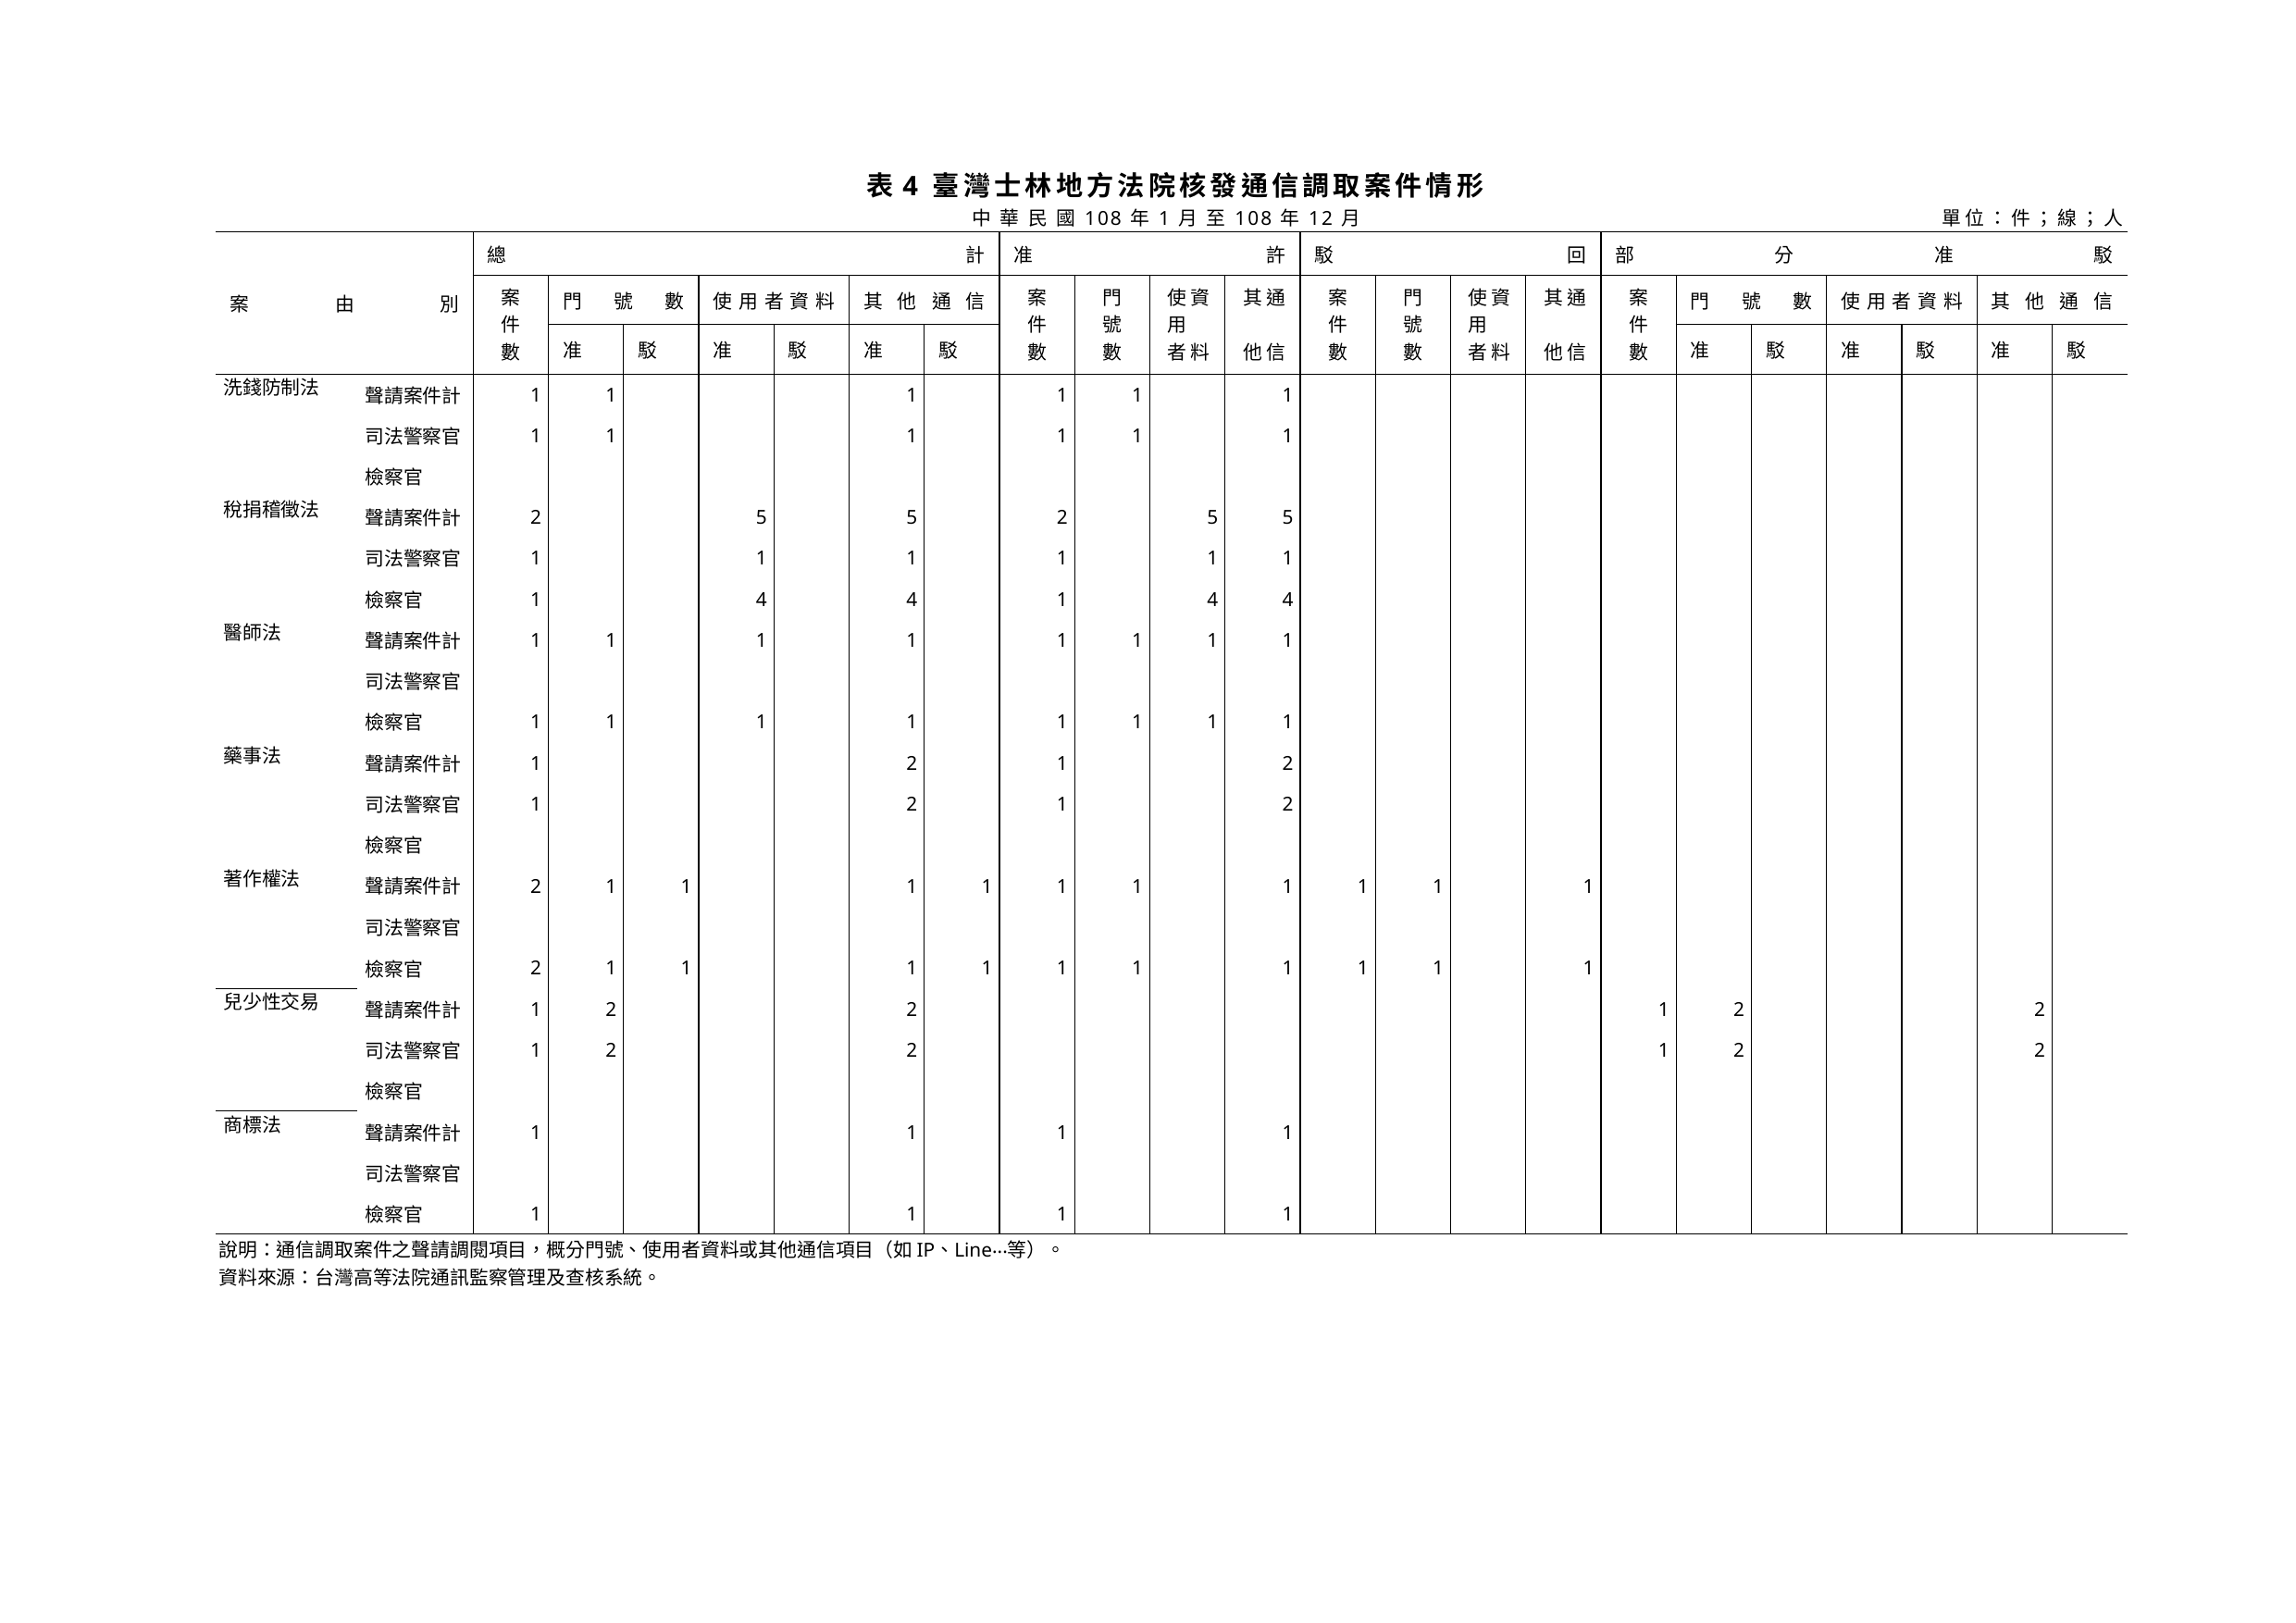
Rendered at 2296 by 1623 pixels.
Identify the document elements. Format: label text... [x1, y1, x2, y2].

table_cell [1752, 701, 1826, 742]
table_cell [624, 1029, 698, 1070]
table_cell [775, 865, 849, 906]
table_cell [624, 1193, 698, 1233]
table_cell [1526, 578, 1600, 619]
table_cell [549, 783, 623, 824]
table_cell 著作權法 [216, 865, 357, 987]
table_cell [2053, 578, 2128, 619]
table_cell 5 [1150, 496, 1224, 538]
table_cell 1 [549, 947, 623, 987]
table_cell 1 [624, 865, 698, 906]
table_cell [1376, 578, 1450, 619]
table_cell [2053, 865, 2128, 906]
table_cell 2 [850, 988, 924, 1029]
table_cell 1 [1000, 619, 1074, 660]
table_cell 1 [549, 619, 623, 660]
table_cell [1677, 375, 1751, 415]
table_cell [1075, 660, 1149, 701]
table_cell [2053, 619, 2128, 660]
table_cell [1677, 1110, 1751, 1151]
table_cell 檢察官 [357, 701, 473, 742]
table_cell [1451, 865, 1525, 906]
table_cell [1978, 824, 2052, 865]
table_cell 駁 [2053, 325, 2128, 373]
table_cell 1 [1526, 947, 1600, 987]
table_cell 1 [474, 619, 548, 660]
table_cell [1602, 496, 1676, 538]
table_cell 1 [850, 1193, 924, 1233]
table_cell 門號數 [1677, 276, 1826, 324]
table_cell 1 [1000, 742, 1074, 783]
table_cell [1602, 824, 1676, 865]
table_cell 司法警察官 [357, 660, 473, 701]
table_cell [1225, 1152, 1299, 1193]
table_cell [1150, 906, 1224, 947]
table_cell 1 [1526, 865, 1600, 906]
table_cell [2053, 783, 2128, 824]
table_cell [1677, 1070, 1751, 1110]
table_cell [925, 660, 999, 701]
table_cell [1301, 783, 1375, 824]
table_cell [1526, 1070, 1600, 1110]
table_cell 聲請案件計 [357, 1110, 473, 1151]
table_cell [1827, 660, 1901, 701]
table_cell [1903, 1029, 1977, 1070]
table_cell [1602, 783, 1676, 824]
table_cell 2 [1677, 1029, 1751, 1070]
table_cell [1677, 660, 1751, 701]
table_cell [624, 455, 698, 496]
text 資料來源：台灣高等法院通訊監察管理及查核系統。 [218, 1262, 2131, 1291]
table_cell 案件數 [1301, 276, 1375, 373]
table_cell [2053, 538, 2128, 578]
table_cell 資料 使用者 [1451, 276, 1525, 373]
table_cell [1752, 660, 1826, 701]
table_cell 1 [1000, 1110, 1074, 1151]
table_cell [1827, 1110, 1901, 1151]
table_cell [1903, 1110, 1977, 1151]
table_cell [775, 783, 849, 824]
table_cell [624, 375, 698, 415]
table_cell 藥事法 [216, 742, 357, 865]
table_cell 司法警察官 [357, 415, 473, 455]
table_cell [474, 1070, 548, 1110]
table_cell [1301, 496, 1375, 538]
table_cell [1677, 1193, 1751, 1233]
table_cell [624, 1110, 698, 1151]
table_cell 其他通信 [850, 276, 999, 324]
table_cell [1301, 538, 1375, 578]
table_cell 1 [624, 947, 698, 987]
table_cell [1075, 906, 1149, 947]
table_cell 2 [1677, 988, 1751, 1029]
table_cell 1 [1225, 865, 1299, 906]
table_cell 1 [1150, 619, 1224, 660]
table_cell [1677, 824, 1751, 865]
table_cell [1150, 1070, 1224, 1110]
table_cell [1752, 947, 1826, 987]
table_cell 司法警察官 [357, 783, 473, 824]
table_cell [549, 824, 623, 865]
table_cell [700, 947, 774, 987]
table_cell 1 [1075, 701, 1149, 742]
table_cell [2053, 1193, 2128, 1233]
table_cell [1225, 660, 1299, 701]
table_cell 1 [474, 538, 548, 578]
table_cell [925, 1193, 999, 1233]
table_cell [700, 660, 774, 701]
table_cell [1526, 783, 1600, 824]
table_cell 案件數 [1000, 276, 1074, 373]
table_cell [1978, 619, 2052, 660]
table_cell [1827, 906, 1901, 947]
table_cell [1752, 496, 1826, 538]
table_cell [549, 906, 623, 947]
table_cell [1451, 415, 1525, 455]
table_cell [1301, 415, 1375, 455]
table_cell [2053, 1070, 2128, 1110]
table_cell [1978, 538, 2052, 578]
table_cell 1 [1075, 415, 1149, 455]
table_cell 5 [700, 496, 774, 538]
table_cell [1677, 619, 1751, 660]
table_cell [700, 1110, 774, 1151]
table_cell [1150, 1152, 1224, 1193]
table_cell [1978, 783, 2052, 824]
table_cell [1000, 1029, 1074, 1070]
table_cell [1075, 538, 1149, 578]
table_cell [700, 1152, 774, 1193]
table_cell [1526, 1110, 1600, 1151]
table_cell 司法警察官 [357, 1152, 473, 1193]
table_cell 2 [1225, 742, 1299, 783]
table_cell [775, 1152, 849, 1193]
table_cell 5 [1225, 496, 1299, 538]
table_cell [925, 578, 999, 619]
text 表4 臺灣士林地方法院核發通信調取案件情形 [218, 164, 2131, 203]
table_header 駁回 [1301, 232, 1600, 275]
table_cell 案件數 [474, 276, 548, 373]
table_cell 1 [850, 865, 924, 906]
table_cell 使用者資料 [1827, 276, 1977, 324]
table_cell 2 [850, 742, 924, 783]
table_cell [1677, 496, 1751, 538]
table_cell 1 [474, 783, 548, 824]
table_cell [1903, 1070, 1977, 1110]
table_cell [1000, 1070, 1074, 1110]
table_cell [1451, 1029, 1525, 1070]
table_cell 1 [549, 375, 623, 415]
table_cell [1451, 538, 1525, 578]
table_cell 4 [850, 578, 924, 619]
table_cell [1752, 824, 1826, 865]
table_cell [1978, 1152, 2052, 1193]
table_cell [1827, 415, 1901, 455]
table_cell [925, 496, 999, 538]
table_cell [925, 824, 999, 865]
table_cell 1 [850, 619, 924, 660]
table_cell 1 [700, 701, 774, 742]
table_cell [549, 1070, 623, 1110]
table_cell [1000, 824, 1074, 865]
table_cell [2053, 701, 2128, 742]
table_cell [1978, 578, 2052, 619]
table_cell [1225, 824, 1299, 865]
table_cell [775, 1193, 849, 1233]
table_cell [1150, 415, 1224, 455]
table_cell [1075, 1070, 1149, 1110]
table_cell [1075, 1029, 1149, 1070]
table_cell [2053, 1029, 2128, 1070]
table_cell 兒少性交易 [216, 989, 357, 1110]
table_cell [1451, 375, 1525, 415]
table_cell [1752, 1152, 1826, 1193]
table_cell [1602, 865, 1676, 906]
table_cell [1978, 701, 2052, 742]
table_cell 1 [474, 375, 548, 415]
table_cell [775, 375, 849, 415]
table_cell [1376, 496, 1450, 538]
table_cell [1075, 455, 1149, 496]
table_cell 1 [474, 578, 548, 619]
table_cell [1376, 538, 1450, 578]
table_cell 2 [850, 1029, 924, 1070]
table_cell [1376, 1152, 1450, 1193]
table_cell 2 [1000, 496, 1074, 538]
table_cell [1526, 1193, 1600, 1233]
table_cell [1978, 660, 2052, 701]
table_cell [1903, 865, 1977, 906]
table_cell 1 [474, 701, 548, 742]
table_cell [474, 906, 548, 947]
table_cell [1526, 455, 1600, 496]
table_cell [1225, 455, 1299, 496]
table_cell [549, 538, 623, 578]
table_cell 1 [700, 538, 774, 578]
table_cell [1075, 496, 1149, 538]
table_cell 4 [700, 578, 774, 619]
table_cell [1602, 1193, 1676, 1233]
table_cell [1451, 496, 1525, 538]
table_cell [1301, 660, 1375, 701]
table_cell [1526, 660, 1600, 701]
table_cell [624, 415, 698, 455]
table_cell [1677, 783, 1751, 824]
table_cell 1 [1075, 865, 1149, 906]
table_cell [1752, 1070, 1826, 1110]
table_cell 醫師法 [216, 619, 357, 742]
table_cell [850, 455, 924, 496]
table_cell 1 [474, 1110, 548, 1151]
table_cell [1752, 988, 1826, 1029]
table_cell [1451, 1152, 1525, 1193]
table_cell [1526, 619, 1600, 660]
table_cell 1 [549, 701, 623, 742]
table_cell [1602, 538, 1676, 578]
table_cell 1 [1000, 783, 1074, 824]
table_cell [1903, 947, 1977, 987]
table_cell [1301, 455, 1375, 496]
table_cell [1301, 375, 1375, 415]
table_cell 1 [1075, 375, 1149, 415]
table_cell 駁 [1752, 325, 1826, 373]
table_cell [700, 415, 774, 455]
table_cell [775, 906, 849, 947]
table_cell 1 [1301, 865, 1375, 906]
table_cell [1150, 865, 1224, 906]
table_cell [1526, 538, 1600, 578]
table_cell 聲請案件計 [357, 375, 473, 415]
table_cell 1 [1075, 947, 1149, 987]
table_cell [1827, 988, 1901, 1029]
table_cell [1903, 455, 1977, 496]
table_cell [1075, 824, 1149, 865]
table_cell [1075, 988, 1149, 1029]
table_cell [1451, 1070, 1525, 1110]
table_cell 1 [1225, 619, 1299, 660]
table_cell 2 [474, 865, 548, 906]
table_cell [1150, 375, 1224, 415]
table_cell [624, 824, 698, 865]
table_cell [1752, 906, 1826, 947]
table_cell 1 [1376, 865, 1450, 906]
table_cell [925, 1152, 999, 1193]
table_cell 1 [1000, 538, 1074, 578]
table_cell 1 [549, 865, 623, 906]
table_cell [925, 1110, 999, 1151]
table_cell 駁 [624, 325, 698, 373]
table_cell [549, 1193, 623, 1233]
table_cell [775, 496, 849, 538]
table_cell 准 [1677, 325, 1751, 373]
table_cell [1451, 947, 1525, 987]
table_cell 1 [1000, 701, 1074, 742]
table_cell [1978, 1070, 2052, 1110]
table_cell 1 [1225, 1193, 1299, 1233]
table_cell [1827, 1070, 1901, 1110]
table_cell [1000, 455, 1074, 496]
table_cell [775, 660, 849, 701]
table_cell [624, 783, 698, 824]
table_cell [775, 578, 849, 619]
table_cell 聲請案件計 [357, 496, 473, 538]
table_cell [549, 578, 623, 619]
table_cell 駁 [925, 325, 999, 373]
table_cell [700, 783, 774, 824]
table_cell [1602, 701, 1676, 742]
table_cell 1 [850, 947, 924, 987]
table_cell [1978, 1193, 2052, 1233]
table_cell [925, 619, 999, 660]
table_cell [1903, 496, 1977, 538]
table_cell 1 [1000, 947, 1074, 987]
table_cell [700, 375, 774, 415]
table_cell [1451, 1110, 1525, 1151]
table_cell [1677, 742, 1751, 783]
table_cell [1677, 947, 1751, 987]
table_cell 1 [1000, 415, 1074, 455]
table_cell 洗錢防制法 [216, 375, 357, 496]
table_cell [1301, 1070, 1375, 1110]
table_cell 其他通信 [1978, 276, 2128, 324]
table_cell 准 [1827, 325, 1901, 373]
table_cell 1 [1602, 1029, 1676, 1070]
table_cell [624, 660, 698, 701]
table_cell [1376, 988, 1450, 1029]
table_cell [549, 660, 623, 701]
table_cell [1827, 496, 1901, 538]
table_cell [1526, 496, 1600, 538]
table_cell [1903, 619, 1977, 660]
table_cell [1677, 578, 1751, 619]
table_cell [1752, 865, 1826, 906]
table_cell [700, 742, 774, 783]
table_cell [549, 1152, 623, 1193]
table_cell [1376, 455, 1450, 496]
table_cell 1 [474, 742, 548, 783]
table_cell [1827, 1193, 1901, 1233]
table_cell 資料 使用者 [1150, 276, 1224, 373]
table_cell [1376, 660, 1450, 701]
table_cell [1677, 1152, 1751, 1193]
table_cell [2053, 375, 2128, 415]
table_cell 1 [700, 619, 774, 660]
table_cell [1225, 988, 1299, 1029]
table_cell 檢察官 [357, 947, 473, 987]
table_cell [1752, 538, 1826, 578]
table_cell 1 [474, 415, 548, 455]
table_cell [1150, 1029, 1224, 1070]
table_cell [2053, 1152, 2128, 1193]
table_cell [1526, 375, 1600, 415]
table_cell 2 [474, 496, 548, 538]
table_cell [1451, 906, 1525, 947]
table_cell [2053, 988, 2128, 1029]
table_cell [549, 496, 623, 538]
table_cell [1978, 947, 2052, 987]
table_cell 駁 [1903, 325, 1977, 373]
table_cell [1602, 1070, 1676, 1110]
table_cell [1075, 578, 1149, 619]
table_cell [925, 375, 999, 415]
table_cell 聲請案件計 [357, 742, 473, 783]
table_cell [474, 824, 548, 865]
table_cell [775, 824, 849, 865]
table_cell 1 [850, 538, 924, 578]
table_cell [1150, 1110, 1224, 1151]
table_cell 聲請案件計 [357, 865, 473, 906]
table_cell [1602, 375, 1676, 415]
table_cell [1150, 783, 1224, 824]
table_cell [474, 455, 548, 496]
table_cell 2 [549, 1029, 623, 1070]
table_cell [775, 1029, 849, 1070]
table_cell 2 [850, 783, 924, 824]
table_cell [1677, 455, 1751, 496]
table_cell 案件數 [1602, 276, 1676, 373]
table_cell [1000, 660, 1074, 701]
table_cell [1301, 988, 1375, 1029]
table_cell [775, 701, 849, 742]
table_cell [925, 906, 999, 947]
table_cell [1827, 375, 1901, 415]
table_cell 1 [1225, 947, 1299, 987]
table_cell [775, 742, 849, 783]
table_cell [700, 988, 774, 1029]
table_cell [775, 455, 849, 496]
table_cell 2 [1978, 1029, 2052, 1070]
table_cell [1376, 906, 1450, 947]
table_cell 檢察官 [357, 455, 473, 496]
table_cell [1150, 947, 1224, 987]
table_cell 聲請案件計 [357, 988, 473, 1029]
table_cell 准 [850, 325, 924, 373]
table_cell [925, 455, 999, 496]
table_cell 1 [1225, 1110, 1299, 1151]
table_cell [925, 988, 999, 1029]
table_cell 准 [700, 325, 774, 373]
table_cell [1827, 455, 1901, 496]
table_cell [775, 538, 849, 578]
table_cell [850, 1152, 924, 1193]
table_cell [1301, 1152, 1375, 1193]
table_cell [2053, 947, 2128, 987]
table_cell 檢察官 [357, 1193, 473, 1233]
table_cell [1526, 824, 1600, 865]
table_cell [1150, 660, 1224, 701]
table_cell [1978, 1110, 2052, 1151]
table_cell [1150, 988, 1224, 1029]
table_cell 5 [850, 496, 924, 538]
table_cell [1301, 1193, 1375, 1233]
table_cell [1978, 742, 2052, 783]
table_cell [2053, 496, 2128, 538]
table_cell [624, 619, 698, 660]
table_cell [1376, 619, 1450, 660]
table_cell [1903, 1193, 1977, 1233]
table_cell 1 [1150, 701, 1224, 742]
table_cell [1150, 824, 1224, 865]
table_cell [1602, 455, 1676, 496]
table_cell [1301, 1029, 1375, 1070]
table_cell 1 [1225, 701, 1299, 742]
table_cell [1000, 988, 1074, 1029]
table_cell 1 [850, 701, 924, 742]
table_cell [1376, 375, 1450, 415]
table_cell [624, 988, 698, 1029]
table_cell [624, 496, 698, 538]
table_cell [1451, 455, 1525, 496]
table_cell [1301, 1110, 1375, 1151]
table_cell [1451, 988, 1525, 1029]
table_cell [549, 455, 623, 496]
table_cell [1827, 1152, 1901, 1193]
table_cell [1978, 375, 2052, 415]
table_cell [925, 701, 999, 742]
table_cell [1301, 742, 1375, 783]
table_cell [1000, 1152, 1074, 1193]
table_cell 駁 [775, 325, 849, 373]
table_cell [775, 1070, 849, 1110]
table_cell [1602, 619, 1676, 660]
table_cell [1376, 415, 1450, 455]
table_cell [549, 1110, 623, 1151]
table_cell [1526, 1029, 1600, 1070]
table_cell 4 [1150, 578, 1224, 619]
table_cell 1 [1075, 619, 1149, 660]
table_cell [1602, 742, 1676, 783]
table_cell [624, 1070, 698, 1110]
table_cell 通信 其他 [1225, 276, 1299, 373]
table_cell 1 [549, 415, 623, 455]
table_cell [1602, 660, 1676, 701]
table_cell [1301, 701, 1375, 742]
table_cell [850, 906, 924, 947]
table_cell 檢察官 [357, 824, 473, 865]
table_cell [1451, 660, 1525, 701]
table_cell 司法警察官 [357, 1029, 473, 1070]
table_header 總計 [474, 232, 999, 275]
table_cell [1903, 783, 1977, 824]
table_cell 稅捐稽徵法 [216, 496, 357, 619]
table_cell [925, 783, 999, 824]
table_cell [1827, 947, 1901, 987]
table_cell [925, 1029, 999, 1070]
table_cell [1903, 660, 1977, 701]
table_cell [1827, 701, 1901, 742]
table_cell [775, 619, 849, 660]
table_cell 1 [925, 947, 999, 987]
table_cell [1376, 1110, 1450, 1151]
table_cell [775, 947, 849, 987]
table_cell [925, 538, 999, 578]
table_cell [1752, 415, 1826, 455]
table_cell [1752, 619, 1826, 660]
table_cell [2053, 906, 2128, 947]
table_cell [925, 1070, 999, 1110]
table_cell 2 [549, 988, 623, 1029]
table_cell 准 [1978, 325, 2052, 373]
table_cell [1903, 988, 1977, 1029]
table_cell [1225, 1070, 1299, 1110]
table_cell [1752, 742, 1826, 783]
table_cell [474, 1152, 548, 1193]
table_cell 1 [1376, 947, 1450, 987]
table_cell 1 [474, 988, 548, 1029]
table_cell [1150, 742, 1224, 783]
table_cell [775, 988, 849, 1029]
table_cell [1225, 906, 1299, 947]
table_cell 通信 其他 [1526, 276, 1600, 373]
table_cell [1827, 824, 1901, 865]
table_cell [1602, 906, 1676, 947]
table_cell 1 [1150, 538, 1224, 578]
table_cell 1 [925, 865, 999, 906]
table_cell [1752, 783, 1826, 824]
table_cell [1978, 865, 2052, 906]
table_cell [1602, 415, 1676, 455]
table_cell [1752, 1193, 1826, 1233]
table_cell [624, 742, 698, 783]
table_cell 司法警察官 [357, 906, 473, 947]
table_cell [700, 824, 774, 865]
table_cell [1301, 824, 1375, 865]
table_cell [1376, 824, 1450, 865]
table_cell 門號數 [1075, 276, 1149, 373]
table_cell [1075, 783, 1149, 824]
table_cell [1827, 1029, 1901, 1070]
table_cell 1 [474, 1193, 548, 1233]
table_cell 1 [474, 1029, 548, 1070]
table_cell [850, 824, 924, 865]
table_cell 1 [1225, 538, 1299, 578]
table_cell 1 [1000, 578, 1074, 619]
table_cell [1526, 988, 1600, 1029]
table_cell [624, 1152, 698, 1193]
table_cell [1903, 824, 1977, 865]
table_cell [1075, 1110, 1149, 1151]
table_cell [624, 906, 698, 947]
table_cell [1526, 1152, 1600, 1193]
table_header 准許 [1000, 232, 1299, 275]
table_cell 檢察官 [357, 1070, 473, 1110]
table_cell [624, 578, 698, 619]
table_cell [1677, 538, 1751, 578]
table_cell 1 [1225, 375, 1299, 415]
table_header 部分准駁 [1602, 232, 2128, 275]
table_cell 1 [1225, 415, 1299, 455]
table_cell [2053, 415, 2128, 455]
table_cell 4 [1225, 578, 1299, 619]
table_cell 門號數 [1376, 276, 1450, 373]
table_cell [1903, 578, 1977, 619]
table_cell [1451, 1193, 1525, 1233]
table_cell 門號數 [549, 276, 698, 324]
table_header 案由別 [216, 232, 473, 373]
table_cell [1677, 906, 1751, 947]
table_cell [2053, 1110, 2128, 1151]
table_cell [1752, 455, 1826, 496]
table_cell [1827, 783, 1901, 824]
table_cell [1903, 906, 1977, 947]
table_cell [1827, 538, 1901, 578]
table_cell [1978, 415, 2052, 455]
table_cell [1752, 375, 1826, 415]
table_cell [1301, 578, 1375, 619]
table_cell [1903, 742, 1977, 783]
table_cell [1451, 619, 1525, 660]
table_cell [1376, 1070, 1450, 1110]
table_cell [925, 415, 999, 455]
table_cell [925, 742, 999, 783]
table_cell [1451, 824, 1525, 865]
text 說明：通信調取案件之聲請調閱項目，概分門號、使用者資料或其他通信項目（如IP、Line‧‧‧等）。 [218, 1234, 2131, 1262]
table_cell [2053, 742, 2128, 783]
table_cell [1376, 701, 1450, 742]
table_cell [1677, 865, 1751, 906]
table_cell [1376, 742, 1450, 783]
table_cell 司法警察官 [357, 538, 473, 578]
table_cell [1903, 415, 1977, 455]
table_cell [775, 415, 849, 455]
table_cell [624, 538, 698, 578]
table_cell [1677, 701, 1751, 742]
table_cell [1677, 415, 1751, 455]
table_cell [1225, 1029, 1299, 1070]
table_cell 准 [549, 325, 623, 373]
table_cell [1301, 619, 1375, 660]
table_cell [1451, 578, 1525, 619]
table_cell [624, 701, 698, 742]
table_cell [700, 865, 774, 906]
table_cell 1 [1602, 988, 1676, 1029]
table_cell [700, 1029, 774, 1070]
table_cell 1 [850, 1110, 924, 1151]
table_cell [1526, 701, 1600, 742]
table_cell 2 [1225, 783, 1299, 824]
table_cell 聲請案件計 [357, 619, 473, 660]
table_cell [1602, 578, 1676, 619]
table_cell [2053, 660, 2128, 701]
table_cell [1451, 742, 1525, 783]
table_cell [1602, 947, 1676, 987]
table_cell 1 [1000, 1193, 1074, 1233]
table_cell [549, 742, 623, 783]
table_cell [700, 1193, 774, 1233]
table_cell [1978, 906, 2052, 947]
table_cell 2 [474, 947, 548, 987]
table_cell 使用者資料 [700, 276, 849, 324]
table_cell [775, 1110, 849, 1151]
table_cell 1 [1000, 865, 1074, 906]
table_cell [850, 660, 924, 701]
table_cell 商標法 [216, 1111, 357, 1233]
table_cell [1827, 619, 1901, 660]
table_cell 1 [1301, 947, 1375, 987]
table_cell 檢察官 [357, 578, 473, 619]
text 中 華 民 國 108 年 1 月 至 108 年 12 月 單位：件；線；人 [218, 203, 2131, 231]
table_cell [1903, 538, 1977, 578]
table_cell [1075, 1193, 1149, 1233]
table_cell [1827, 578, 1901, 619]
table_cell [1827, 865, 1901, 906]
table_cell [700, 906, 774, 947]
table_cell [1752, 578, 1826, 619]
table_cell 1 [1000, 375, 1074, 415]
table_cell 2 [1978, 988, 2052, 1029]
table_cell [1752, 1029, 1826, 1070]
table_cell [1752, 1110, 1826, 1151]
table_cell [850, 1070, 924, 1110]
table_cell 1 [850, 375, 924, 415]
table_cell [1827, 742, 1901, 783]
table_cell [1451, 701, 1525, 742]
table_cell [2053, 824, 2128, 865]
table_cell 1 [850, 415, 924, 455]
table_cell [1376, 783, 1450, 824]
table_cell [1978, 496, 2052, 538]
table_cell [1526, 742, 1600, 783]
table_cell [1978, 455, 2052, 496]
table_cell [1075, 742, 1149, 783]
table_cell [1602, 1110, 1676, 1151]
table_cell [700, 1070, 774, 1110]
table_cell [474, 660, 548, 701]
table_cell [1602, 1152, 1676, 1193]
table_cell [1376, 1029, 1450, 1070]
table_cell [1150, 1193, 1224, 1233]
table_cell [2053, 455, 2128, 496]
table_cell [1376, 1193, 1450, 1233]
table_cell [1526, 906, 1600, 947]
table_cell [700, 455, 774, 496]
table_cell [1903, 701, 1977, 742]
table_cell [1301, 906, 1375, 947]
table_cell [1451, 783, 1525, 824]
table_cell [1000, 906, 1074, 947]
table_cell [1150, 455, 1224, 496]
table_cell [1903, 1152, 1977, 1193]
table_cell [1903, 375, 1977, 415]
table_cell [1526, 415, 1600, 455]
table_cell [1075, 1152, 1149, 1193]
